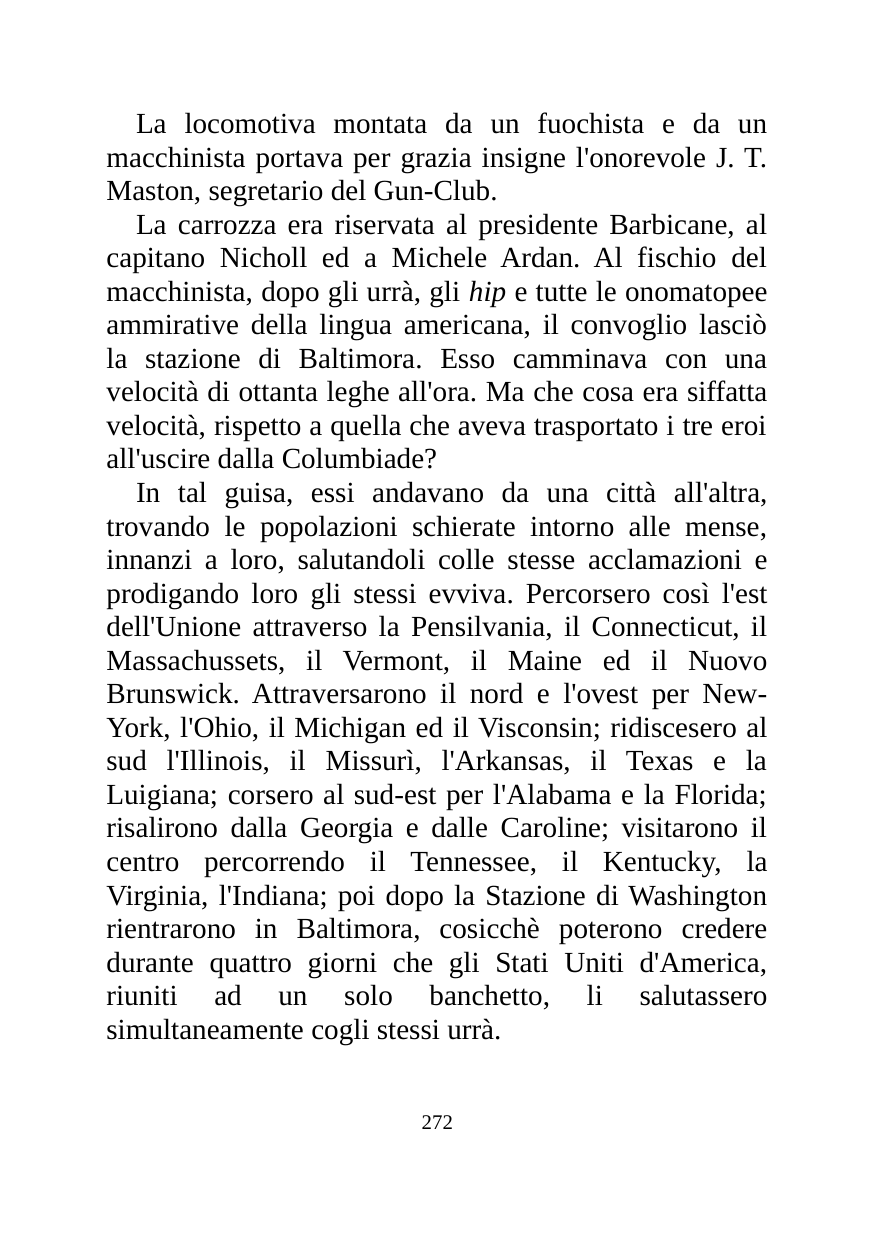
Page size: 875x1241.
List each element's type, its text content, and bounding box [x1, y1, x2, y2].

text La locomotiva montata da un fuochista e da un macchinista portava per grazia insigne l'onorevole J. T. Maston, segretario del Gun-Club. [106, 106, 768, 207]
text La carrozza era riservata al presidente Barbicane, al capitano Nicholl ed a Michele Ardan. Al fischio del macchinista, dopo gli urrà, gli hip e tutte le onomatopee ammirative della lingua americana, il convoglio lasciò la stazione di Baltimora. Esso camminava con una velocità di ottanta leghe all'ora. Ma che cosa era siffatta velocità, rispetto a quella che aveva trasportato i tre eroi all'uscire dalla Columbiade? [106, 207, 768, 475]
text In tal guisa, essi andavano da una città all'altra, trovando le popolazioni schierate intorno alle mense, innanzi a loro, salutandoli colle stesse acclamazioni e prodigando loro gli stessi evviva. Percorsero così l'est dell'Unione attraverso la Pensilvania, il Connecticut, il Massachussets, il Vermont, il Maine ed il Nuovo Brunswick. Attraversarono il nord e l'ovest per New-York, l'Ohio, il Michigan ed il Visconsin; ridiscesero al sud l'Illinois, il Missurì, l'Arkansas, il Texas e la Luigiana; corsero al sud-est per l'Alabama e la Florida; risalirono dalla Georgia e dalle Caroline; visitarono il centro percorrendo il Tennessee, il Kentucky, la Virginia, l'Indiana; poi dopo la Stazione di Washington rientrarono in Baltimora, cosicchè poterono credere durante quattro giorni che gli Stati Uniti d'America, riuniti ad un solo banchetto, li salutassero simultaneamente cogli stessi urrà. [106, 475, 768, 1045]
